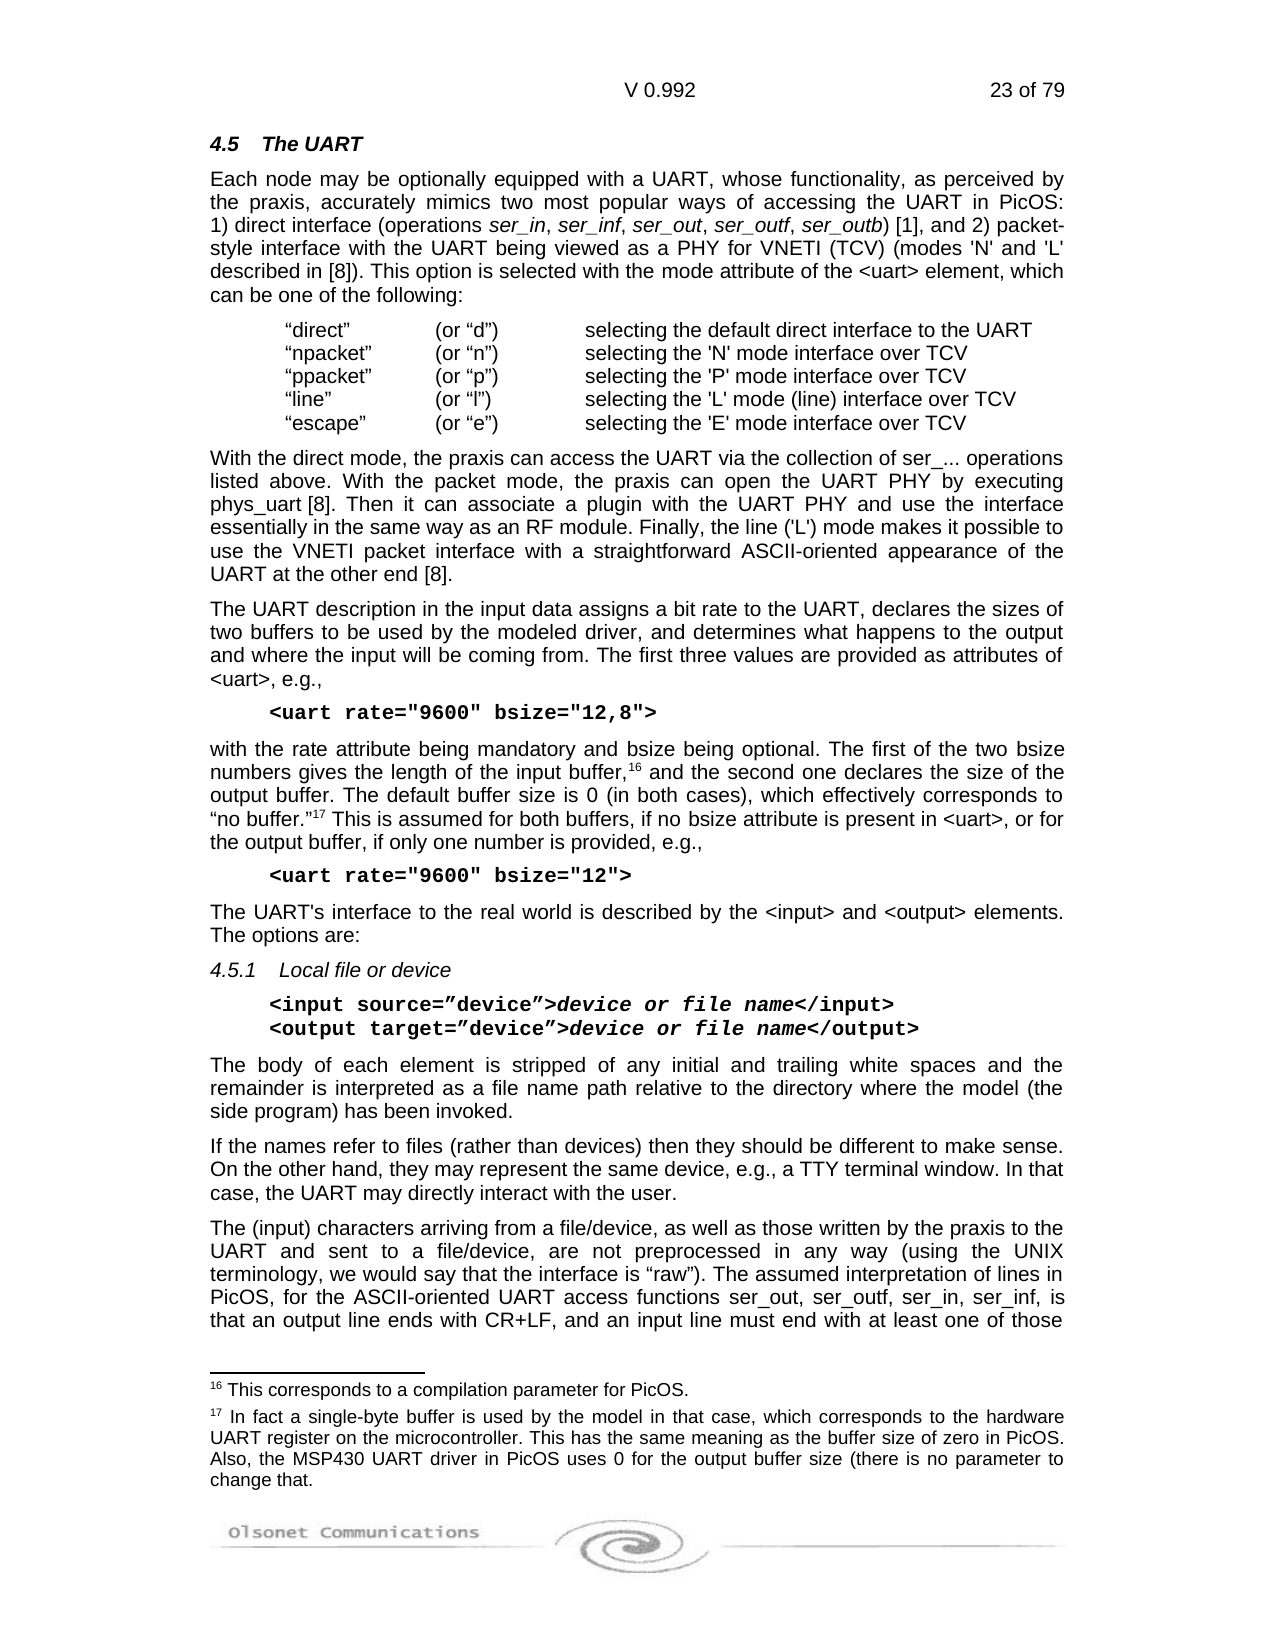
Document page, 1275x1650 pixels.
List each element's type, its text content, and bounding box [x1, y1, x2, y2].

text The (input) characters arriving from a file/device, as well as those written by the praxis to the UART and sent to a file/device, are not preprocessed in any way (using the UNIX terminology, we would say that the interface is “raw”). The assumed interpretation of lines in PicOS, for the ASCII-oriented UART access functions ser_out, ser_outf, ser_in, ser_inf, is that an output line ends with CR+LF, and an input line must end with at least one of those [210, 1216, 1065, 1332]
subtitle The UART [210, 132, 1065, 155]
text If the names refer to files (rather than devices) then they should be different to make sense. On the other hand, they may represent the same device, e.g., a TTY terminal window. In that case, the UART may directly interact with the user. [210, 1134, 1065, 1204]
text <input source=”device”>device or file name</input> [269, 994, 1065, 1018]
text The UART description in the input data assigns a bit rate to the UART, declares the sizes of two buffers to be used by the modeled driver, and determines what happens to the output and where the input will be coming from. The first three values are provided as attributes of <uart>, e.g., [210, 597, 1065, 690]
text This corresponds to a compilation parameter for PicOS. [210, 1379, 1065, 1400]
text “direct” (or “d”) selecting the default direct interface to the UART [210, 318, 1065, 342]
text “line” (or “l”) selecting the 'L' mode (line) interface over TCV [210, 388, 1065, 411]
text “ppacket” (or “p”) selecting the 'P' mode interface over TCV [210, 365, 1065, 388]
text In fact a single-byte buffer is used by the model in that case, which corresponds to the hardware UART register on the microcontroller. This has the same meaning as the buffer size of zero in PicOS. Also, the MSP430 UART driver in PicOS uses 0 for the output buffer size (there is no parameter to change that. [210, 1406, 1065, 1490]
text The UART's interface to the real world is described by the <input> and <output> elements. The options are: [210, 901, 1065, 947]
text “npacket” (or “n”) selecting the 'N' mode interface over TCV [210, 342, 1065, 365]
text With the direct mode, the praxis can access the UART via the collection of ser_... operations listed above. With the packet mode, the praxis can open the UART PHY by executing phys_uart [8]. Then it can associate a plugin with the UART PHY and use the interface essentially in the same way as an RF module. Finally, the line ('L') mode makes it possible to use the VNETI packet interface with a straightforward ASCII-oriented appearance of the UART at the other end [8]. [210, 446, 1065, 586]
text <output target=”device”>device or file name</output> [269, 1018, 1065, 1041]
picture [210, 1504, 1065, 1596]
text The body of each element is stripped of any initial and trailing white spaces and the remainder is interpreted as a file name path relative to the directory where the model (the side program) has been invoked. [210, 1053, 1065, 1123]
subtitle Local file or device [210, 959, 1065, 982]
text “escape” (or “e”) selecting the 'E' mode interface over TCV [210, 411, 1065, 434]
text <uart rate="9600" bsize="12,8"> [269, 702, 1065, 726]
text Each node may be optionally equipped with a UART, whose functionality, as perceived by the praxis, accurately mimics two most popular ways of accessing the UART in PicOS: 1) direct interface (operations ser_in, ser_inf, ser_out, ser_outf, ser_outb) [1], and 2) packet-style interface with the UART being viewed as a PHY for VNETI (TCV) (modes 'N' and 'L' described in [8]). This option is selected with the mode attribute of the <uart> element, which can be one of the following: [210, 167, 1065, 307]
text with the rate attribute being mandatory and bsize being optional. The first of the two bsize numbers gives the length of the input buffer, and the second one declares the size of the output buffer. The default buffer size is 0 (in both cases), which effectively corresponds to “no buffer.” This is assumed for both buffers, if no bsize attribute is present in <uart>, or for the output buffer, if only one number is provided, e.g., [210, 737, 1065, 854]
text <uart rate="9600" bsize="12"> [269, 865, 1065, 889]
